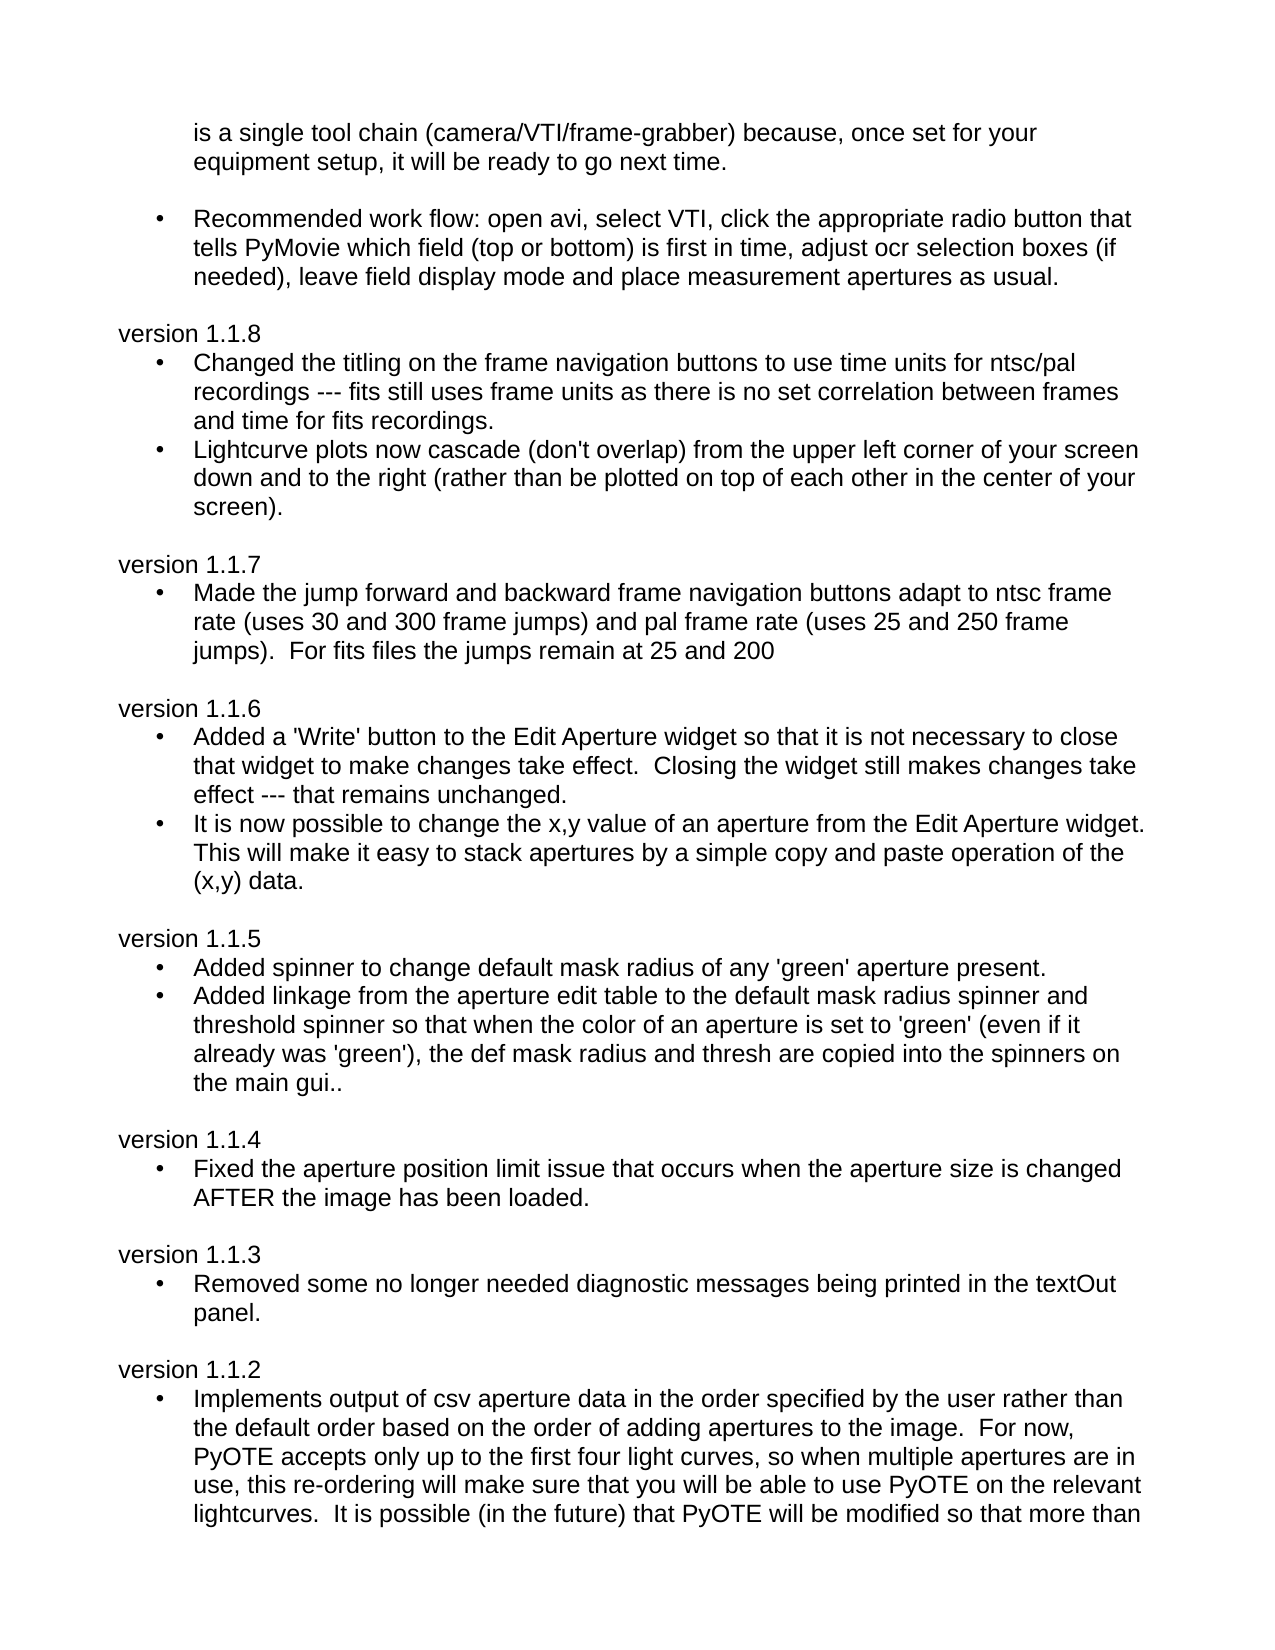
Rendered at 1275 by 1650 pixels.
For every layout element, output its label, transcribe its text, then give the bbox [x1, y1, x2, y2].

text version 1.1.8 [118, 319, 1157, 348]
list Added spinner to change default mask radius of any 'green' aperture present. [156, 952, 1157, 981]
list It is now possible to change the x,y value of an aperture from the Edit Aperture widget. This will make it easy to stack apertures by a simple copy and paste operation of the (x,y) data. [156, 809, 1157, 924]
list Recommended work flow: open avi, select VTI, click the appropriate radio button that tells PyMovie which field (top or bottom) is first in time, adjust ocr selection boxes (if needed), leave field display mode and place measurement apertures as usual. [156, 204, 1157, 319]
list Changed the titling on the frame navigation buttons to use time units for ntsc/pal recordings --- fits still uses frame units as there is no set correlation between frames and time for fits recordings. [156, 348, 1157, 434]
list Removed some no longer needed diagnostic messages being printed in the textOut panel. [156, 1269, 1157, 1355]
text version 1.1.6 [118, 693, 1157, 722]
list Made the jump forward and backward frame navigation buttons adapt to ntsc frame rate (uses 30 and 300 frame jumps) and pal frame rate (uses 25 and 250 frame jumps). For fits files the jumps remain at 25 and 200 [156, 578, 1157, 693]
list Implements output of csv aperture data in the order specified by the user rather than the default order based on the order of adding apertures to the image. For now, PyOTE accepts only up to the first four light curves, so when multiple apertures are in use, this re-ordering will make sure that you will be able to use PyOTE on the relevant lightcurves. It is possible (in the future) that PyOTE will be modified so that more than [156, 1384, 1157, 1528]
list Fixed the aperture position limit issue that occurs when the aperture size is changed AFTER the image has been loaded. [156, 1154, 1157, 1240]
list is a single tool chain (camera/VTI/frame-grabber) because, once set for your equipment setup, it will be ready to go next time. [156, 118, 1157, 204]
list Lightcurve plots now cascade (don't overlap) from the upper left corner of your screen down and to the right (rather than be plotted on top of each other in the center of your screen). [156, 434, 1157, 550]
text version 1.1.5 [118, 924, 1157, 952]
list Added a 'Write' button to the Edit Aperture widget so that it is not necessary to close that widget to make changes take effect. Closing the widget still makes changes take effect --- that remains unchanged. [156, 722, 1157, 809]
text version 1.1.3 [118, 1240, 1157, 1269]
text version 1.1.2 [118, 1355, 1157, 1384]
text version 1.1.4 [118, 1125, 1157, 1154]
list Added linkage from the aperture edit table to the default mask radius spinner and threshold spinner so that when the color of an aperture is set to 'green' (even if it already was 'green'), the def mask radius and thresh are copied into the spinners on the main gui.. [156, 981, 1157, 1125]
text version 1.1.7 [118, 550, 1157, 578]
